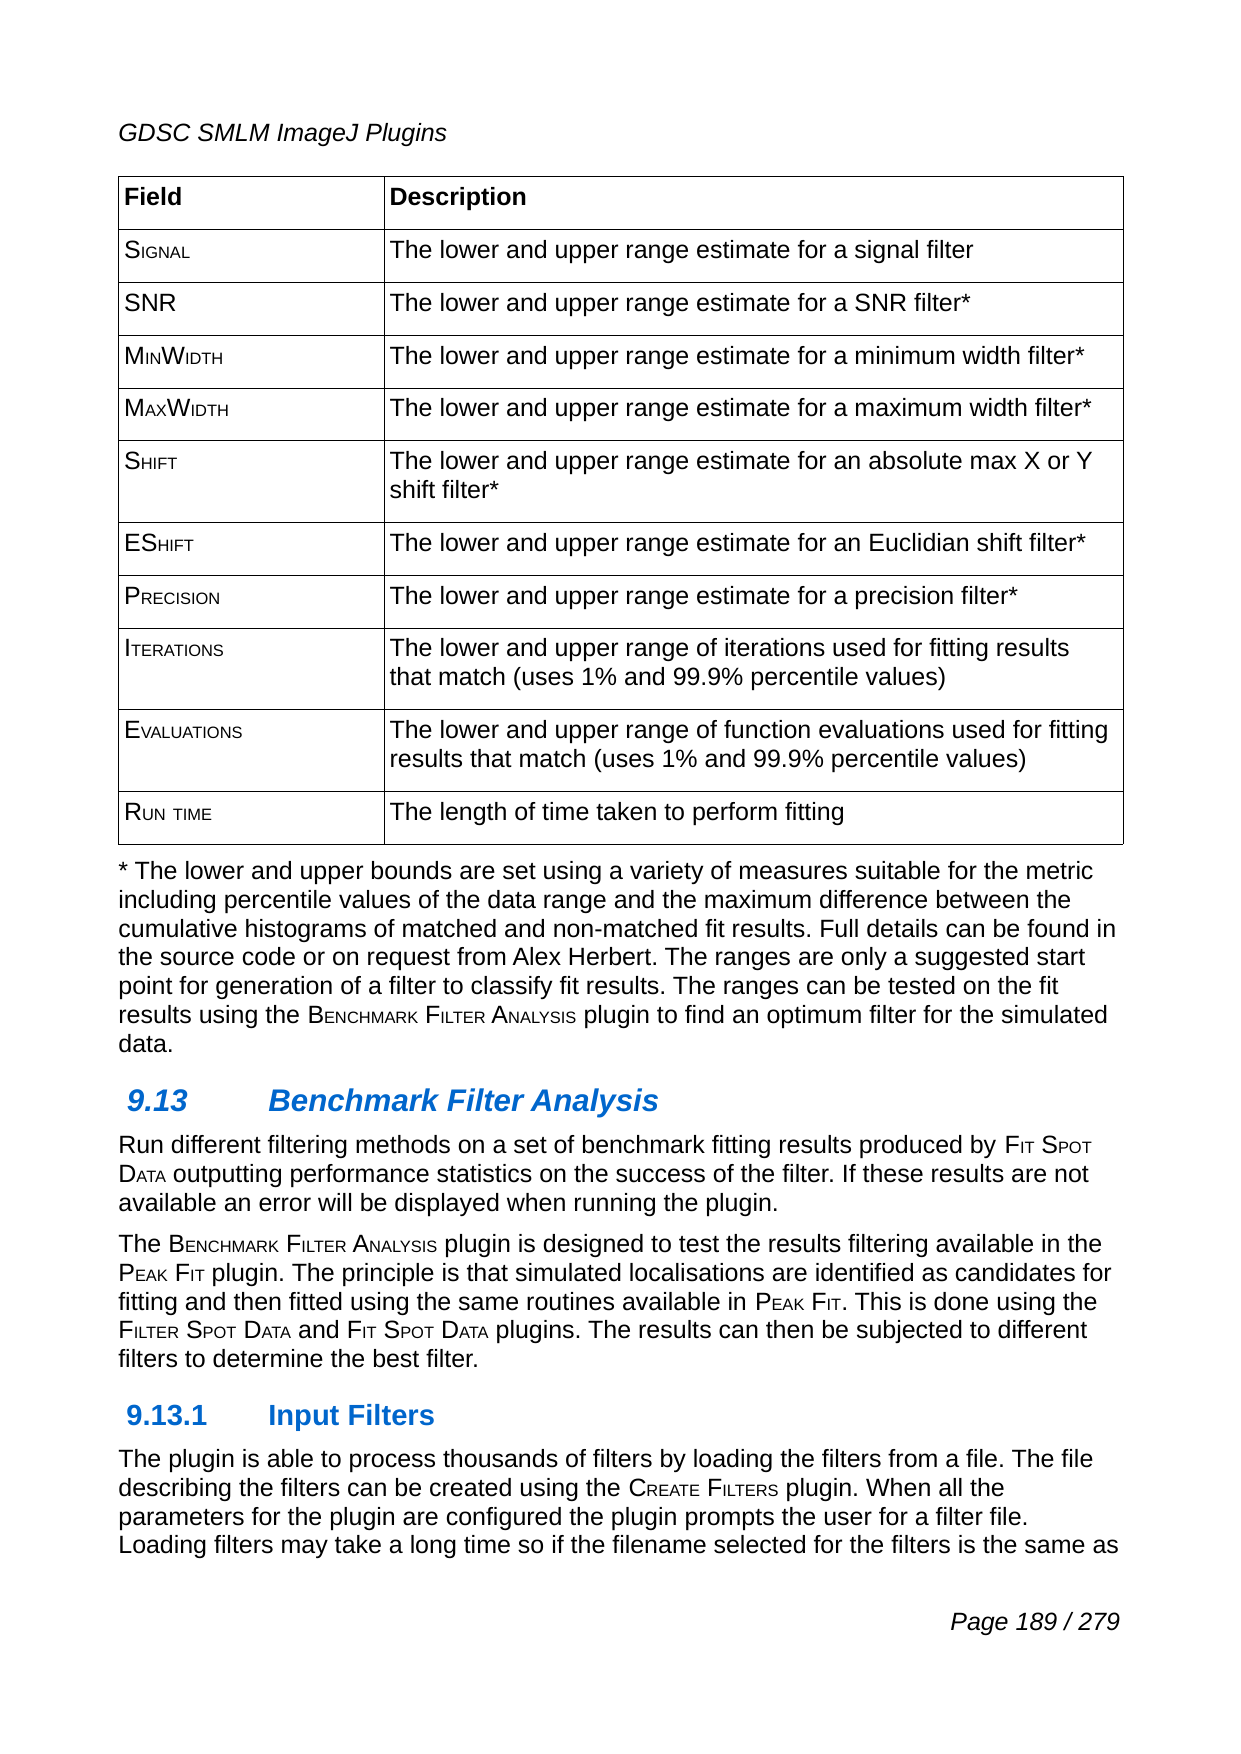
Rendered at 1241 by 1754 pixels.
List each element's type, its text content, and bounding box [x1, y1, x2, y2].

table_header Description [385, 177, 1123, 229]
table_cell Iterations [119, 629, 384, 709]
table_cell SNR [119, 283, 384, 335]
table_cell Precision [119, 576, 384, 628]
text The plugin is able to process thousands of filters by loading the filters from a file. The file describing the filters can be created using the Create Filters plugin. When all the parameters for the plugin are configured the plugin prompts the user for a filter file. Loading filters may take a long time so if the filename selected for the filters is the same as [118, 1444, 1122, 1559]
table_cell The lower and upper range estimate for an absolute max X or Y shift filter* [385, 441, 1123, 522]
table_cell Evaluations [119, 710, 384, 791]
table_cell Signal [119, 230, 384, 282]
table_cell The lower and upper range estimate for a SNR filter* [385, 283, 1123, 335]
subtitle Input Filters [118, 1398, 1122, 1431]
table_cell The lower and upper range of iterations used for fitting results that match (uses 1% and 99.9% percentile values) [385, 629, 1123, 709]
text * The lower and upper bounds are set using a variety of measures suitable for the metric including percentile values of the data range and the maximum difference between the cumulative histograms of matched and non-matched fit results. Full details can be found in the source code or on request from Alex Herbert. The ranges are only a suggested start point for generation of a filter to classify fit results. The ranges can be tested on the fit results using the Benchmark Filter Analysis plugin to find an optimum filter for the simulated data. [118, 856, 1122, 1057]
table_cell The lower and upper range estimate for a signal filter [385, 230, 1123, 282]
table_cell Run time [119, 792, 384, 843]
table_cell The lower and upper range estimate for a precision filter* [385, 576, 1123, 628]
table_cell The length of time taken to perform fitting [385, 792, 1123, 843]
table_cell EShift [119, 523, 384, 575]
table_cell The lower and upper range estimate for an Euclidian shift filter* [385, 523, 1123, 575]
table_cell MinWidth [119, 336, 384, 388]
table_cell The lower and upper range estimate for a minimum width filter* [385, 336, 1123, 388]
table_cell The lower and upper range of function evaluations used for fitting results that match (uses 1% and 99.9% percentile values) [385, 710, 1123, 791]
table_cell The lower and upper range estimate for a maximum width filter* [385, 389, 1123, 440]
subtitle Benchmark Filter Analysis [118, 1082, 1122, 1118]
text The Benchmark Filter Analysis plugin is designed to test the results filtering available in the Peak Fit plugin. The principle is that simulated localisations are identified as candidates for fitting and then fitted using the same routines available in Peak Fit. This is done using the Filter Spot Data and Fit Spot Data plugins. The results can then be subjected to different filters to determine the best filter. [118, 1229, 1122, 1373]
table_header Field [119, 177, 384, 229]
table_cell Shift [119, 441, 384, 522]
table_cell MaxWidth [119, 389, 384, 440]
text Run different filtering methods on a set of benchmark fitting results produced by Fit Spot Data outputting performance statistics on the success of the filter. If these results are not available an error will be displayed when running the plugin. [118, 1130, 1122, 1217]
